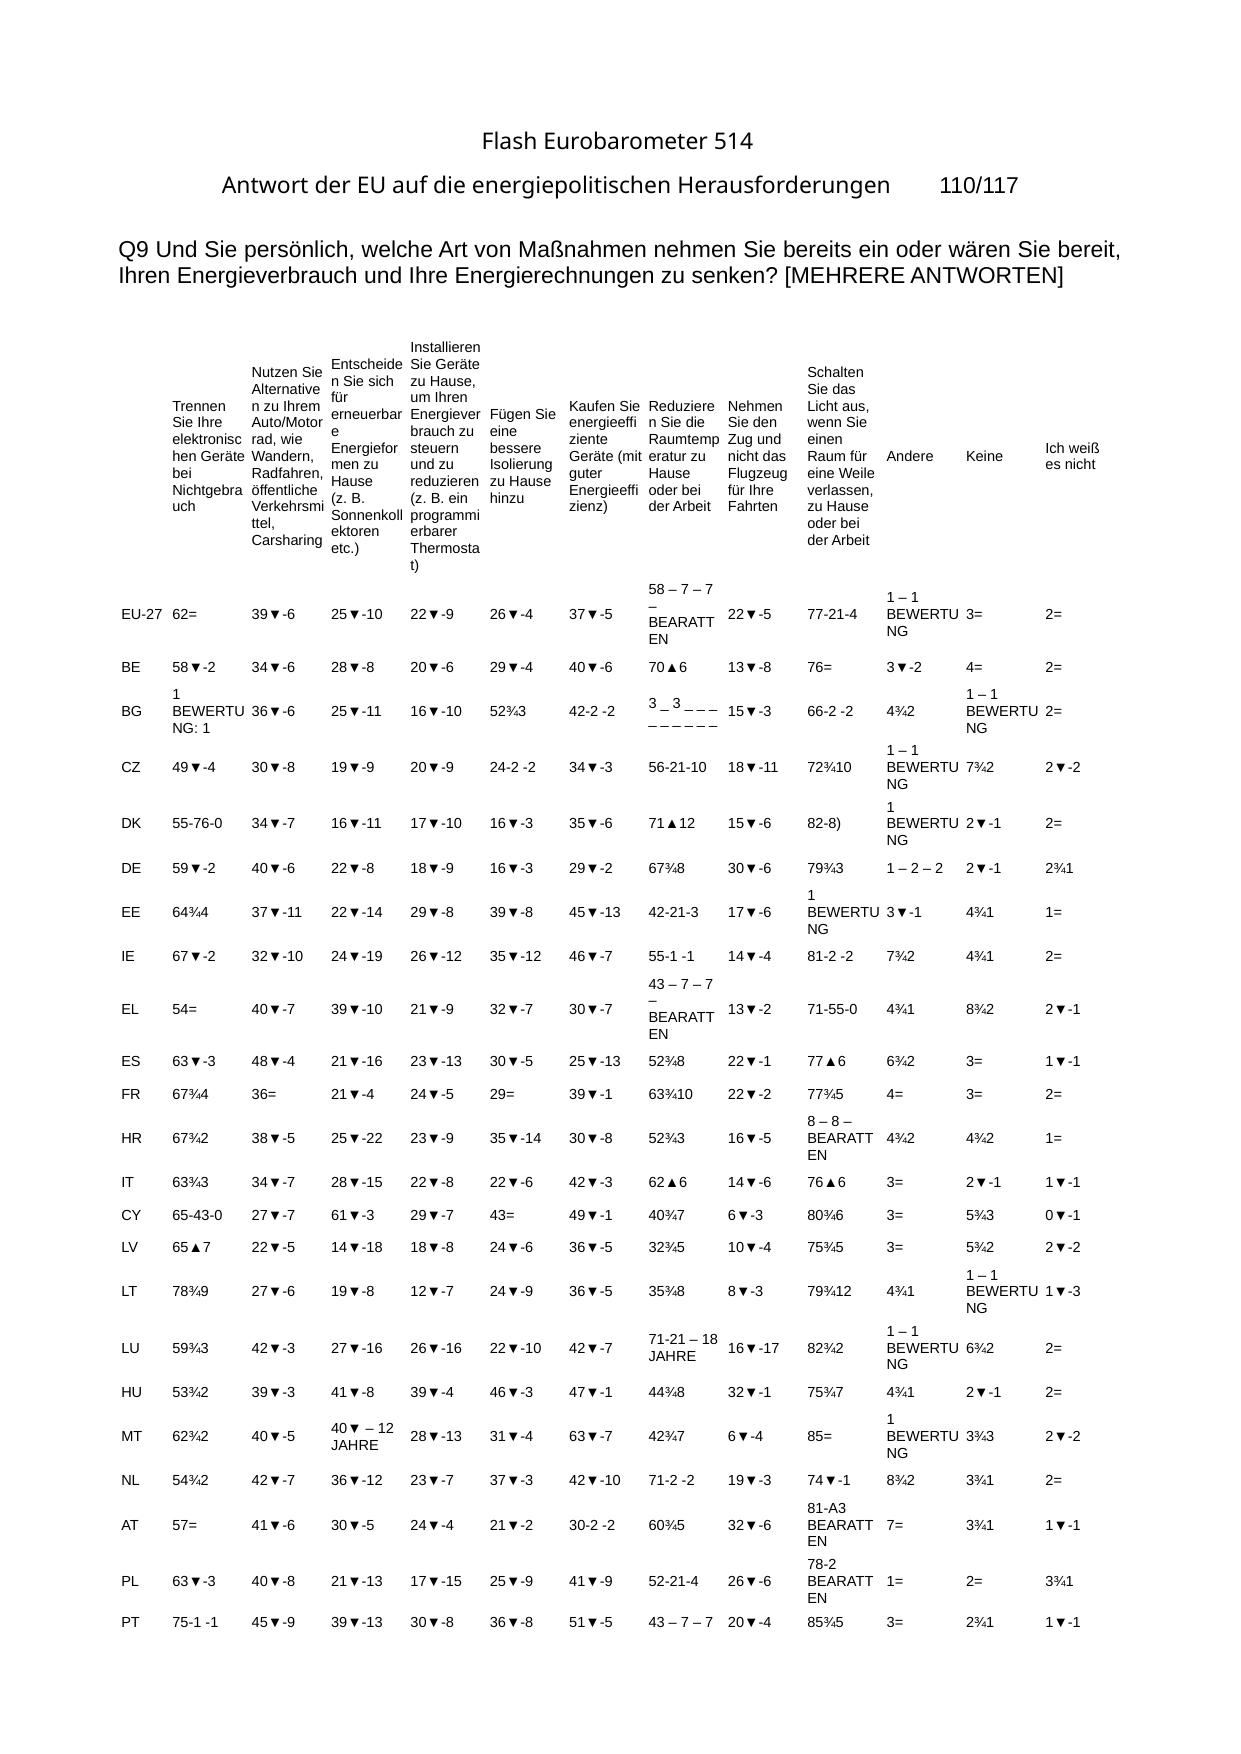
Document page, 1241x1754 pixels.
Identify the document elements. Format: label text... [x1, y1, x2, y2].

table_cell 3¾1 [963, 1497, 1042, 1553]
table_cell 25▼-9 [487, 1553, 566, 1609]
table_header Ich weiß es nicht [1042, 334, 1122, 578]
table_cell 27▼-6 [249, 1264, 328, 1319]
table_cell EL [118, 973, 169, 1045]
table_cell 18▼-11 [725, 739, 804, 795]
table_cell 77-21-4 [804, 578, 883, 651]
table_cell 2▼-1 [963, 851, 1042, 884]
table_cell 40▼-6 [249, 851, 328, 884]
table_cell 24▼-4 [407, 1497, 487, 1553]
table_cell 81-2 -2 [804, 940, 883, 972]
table_cell 22▼-10 [487, 1320, 566, 1376]
table_cell 37▼-3 [487, 1464, 566, 1497]
table_cell PT [118, 1609, 169, 1636]
table_cell HU [118, 1376, 169, 1408]
table_cell MT [118, 1408, 169, 1464]
table_cell 34▼-7 [249, 1166, 328, 1199]
table_cell 75-1 -1 [169, 1609, 248, 1636]
table_cell 71▲12 [645, 795, 725, 851]
table_cell 1 BEWERTUNG: 1 [169, 683, 248, 739]
table_cell 3▼-1 [884, 884, 963, 940]
table_cell 4¾1 [884, 1264, 963, 1319]
table_cell 3¾1 [963, 1464, 1042, 1497]
table_cell 32▼-1 [725, 1376, 804, 1408]
table_cell 3= [963, 1078, 1042, 1110]
table_cell 25▼-13 [566, 1045, 645, 1078]
table_cell 63▼-3 [169, 1045, 248, 1078]
table_cell 32▼-10 [249, 940, 328, 972]
table_header Fügen Sie eine bessere Isolierung zu Hause hinzu [487, 334, 566, 578]
table_cell 36▼-6 [249, 683, 328, 739]
table_cell 53¾2 [169, 1376, 248, 1408]
table_header Reduzieren Sie die Raumtemperatur zu Hause oder bei der Arbeit [645, 334, 725, 578]
table_cell 20▼-4 [725, 1609, 804, 1636]
table_cell 13▼-8 [725, 651, 804, 683]
table_cell 82¾2 [804, 1320, 883, 1376]
table_cell 80¾6 [804, 1199, 883, 1231]
table_cell 2▼-2 [1042, 1231, 1122, 1263]
table_cell 74▼-1 [804, 1464, 883, 1497]
table_cell 24▼-9 [487, 1264, 566, 1319]
table_cell 52¾3 [645, 1110, 725, 1166]
table_cell 32▼-7 [487, 973, 566, 1045]
table_cell 2= [1042, 795, 1122, 851]
table_cell 42▼-7 [566, 1320, 645, 1376]
table_cell 79¾12 [804, 1264, 883, 1319]
table_cell 20▼-9 [407, 739, 487, 795]
table_cell 52-21-4 [645, 1553, 725, 1609]
table_cell 56-21-10 [645, 739, 725, 795]
table_cell 1= [1042, 1110, 1122, 1166]
table_cell 55-76-0 [169, 795, 248, 851]
table_cell 43= [487, 1199, 566, 1231]
table_cell 1 – 1 BEWERTUNG [884, 1320, 963, 1376]
table_cell 3= [884, 1609, 963, 1636]
table_cell 6▼-3 [725, 1199, 804, 1231]
table_cell 54¾2 [169, 1464, 248, 1497]
table_cell LU [118, 1320, 169, 1376]
table_header Nutzen Sie Alternativen zu Ihrem Auto/Motorrad, wie Wandern, Radfahren, öffentliche Verkehrsmittel, Carsharing [249, 334, 328, 578]
table_cell 47▼-1 [566, 1376, 645, 1408]
table_cell 1 BEWERTUNG [884, 1408, 963, 1464]
table_cell 14▼-6 [725, 1166, 804, 1199]
table_cell 2▼-1 [963, 1376, 1042, 1408]
table_cell EE [118, 884, 169, 940]
table_cell 0▼-1 [1042, 1199, 1122, 1231]
table_cell 49▼-1 [566, 1199, 645, 1231]
table_cell 62= [169, 578, 248, 651]
table_cell FR [118, 1078, 169, 1110]
table_cell 4¾1 [884, 973, 963, 1045]
table_cell 41▼-6 [249, 1497, 328, 1553]
table_cell LT [118, 1264, 169, 1319]
table_cell 4= [963, 651, 1042, 683]
table_cell 2= [1042, 651, 1122, 683]
table_cell 18▼-9 [407, 851, 487, 884]
table_cell 60¾5 [645, 1497, 725, 1553]
table_cell 1 – 2 – 2 [884, 851, 963, 884]
table_cell 46▼-7 [566, 940, 645, 972]
table_cell 30▼-5 [487, 1045, 566, 1078]
table_cell 65▲7 [169, 1231, 248, 1263]
table_cell DK [118, 795, 169, 851]
table_header Kaufen Sie energieeffiziente Geräte (mit guter Energieeffizienz) [566, 334, 645, 578]
table_cell 55-1 -1 [645, 940, 725, 972]
table_cell 70▲6 [645, 651, 725, 683]
table_cell 43 – 7 – 7 [645, 1609, 725, 1636]
table_cell 17▼-10 [407, 795, 487, 851]
table_cell 64¾4 [169, 884, 248, 940]
table_cell 22▼-5 [249, 1231, 328, 1263]
table_cell 2▼-1 [963, 795, 1042, 851]
table_cell 14▼-18 [328, 1231, 407, 1263]
table_cell 7¾2 [963, 739, 1042, 795]
table_cell 71-21 – 18 JAHRE [645, 1320, 725, 1376]
table_cell 3 _ 3 _ _ _ _ _ _ _ _ _ [645, 683, 725, 739]
table_cell 35▼-6 [566, 795, 645, 851]
table_cell 40¾7 [645, 1199, 725, 1231]
table_cell 71-2 -2 [645, 1464, 725, 1497]
table_cell 25▼-11 [328, 683, 407, 739]
table_cell NL [118, 1464, 169, 1497]
table_cell 1 – 1 BEWERTUNG [963, 683, 1042, 739]
table_cell 3= [884, 1231, 963, 1263]
table_cell 3▼-2 [884, 651, 963, 683]
table_cell 43 – 7 – 7 – BEARATTEN [645, 973, 725, 1045]
table_cell 3= [884, 1199, 963, 1231]
table_cell 23▼-7 [407, 1464, 487, 1497]
table_cell 58▼-2 [169, 651, 248, 683]
table_cell 26▼-4 [487, 578, 566, 651]
table_cell 75¾5 [804, 1231, 883, 1263]
table_cell ES [118, 1045, 169, 1078]
table_cell 40▼ – 12 JAHRE [328, 1408, 407, 1464]
table_cell 42-2 -2 [566, 683, 645, 739]
table_cell 72¾10 [804, 739, 883, 795]
table_cell 2¾1 [963, 1609, 1042, 1636]
table_cell 3¾1 [1042, 1553, 1122, 1609]
table_cell 21▼-9 [407, 973, 487, 1045]
table_cell 44¾8 [645, 1376, 725, 1408]
table_cell 23▼-13 [407, 1045, 487, 1078]
table_cell 8¾2 [884, 1464, 963, 1497]
table_cell 57= [169, 1497, 248, 1553]
table_cell 49▼-4 [169, 739, 248, 795]
table_cell 35▼-12 [487, 940, 566, 972]
table_cell 17▼-6 [725, 884, 804, 940]
table_cell PL [118, 1553, 169, 1609]
text Q9 Und Sie persönlich, welche Art von Maßnahmen nehmen Sie bereits ein oder wären Sie bereit, Ihren Energieverbrauch und Ihre Energierechnungen zu senken? [MEHRERE ANTWORTEN] [118, 236, 1122, 289]
table_cell 16▼-3 [487, 851, 566, 884]
table_cell 63¾10 [645, 1078, 725, 1110]
table_cell 1 BEWERTUNG [804, 884, 883, 940]
table_cell 21▼-4 [328, 1078, 407, 1110]
table_cell 1 – 1 BEWERTUNG [884, 578, 963, 651]
table_cell 20▼-6 [407, 651, 487, 683]
table_cell 36= [249, 1078, 328, 1110]
table_cell 16▼-11 [328, 795, 407, 851]
table_cell 4¾2 [884, 1110, 963, 1166]
table_cell 14▼-4 [725, 940, 804, 972]
table_cell 78¾9 [169, 1264, 248, 1319]
table_cell 61▼-3 [328, 1199, 407, 1231]
table_cell 34▼-7 [249, 795, 328, 851]
table_cell 42▼-3 [249, 1320, 328, 1376]
table_cell 4¾2 [884, 683, 963, 739]
table_cell 6▼-4 [725, 1408, 804, 1464]
table_cell BE [118, 651, 169, 683]
table_cell 36▼-8 [487, 1609, 566, 1636]
table_cell 37▼-5 [566, 578, 645, 651]
table_cell 63▼-3 [169, 1553, 248, 1609]
table_cell 37▼-11 [249, 884, 328, 940]
table_cell 31▼-4 [487, 1408, 566, 1464]
table_cell 2= [1042, 1376, 1122, 1408]
table_cell 42▼-3 [566, 1166, 645, 1199]
table_cell 36▼-5 [566, 1264, 645, 1319]
table_cell 34▼-6 [249, 651, 328, 683]
table_cell 22▼-8 [328, 851, 407, 884]
table_cell 10▼-4 [725, 1231, 804, 1263]
table_cell 45▼-13 [566, 884, 645, 940]
table_cell 3= [963, 1045, 1042, 1078]
table_cell DE [118, 851, 169, 884]
table_cell 5¾2 [963, 1231, 1042, 1263]
table_cell 29▼-2 [566, 851, 645, 884]
table_cell 1▼-3 [1042, 1264, 1122, 1319]
table_cell 2= [1042, 578, 1122, 651]
table_cell 59¾3 [169, 1320, 248, 1376]
table_cell 30▼-8 [407, 1609, 487, 1636]
table_cell IE [118, 940, 169, 972]
table_cell 29▼-4 [487, 651, 566, 683]
table_cell 27▼-7 [249, 1199, 328, 1231]
table_cell LV [118, 1231, 169, 1263]
table_cell 8 – 8 – BEARATTEN [804, 1110, 883, 1166]
table_cell 63¾3 [169, 1166, 248, 1199]
table_cell 27▼-16 [328, 1320, 407, 1376]
table_cell 67▼-2 [169, 940, 248, 972]
table_cell 67¾4 [169, 1078, 248, 1110]
table_cell 85¾5 [804, 1609, 883, 1636]
table_cell 19▼-3 [725, 1464, 804, 1497]
table_cell 19▼-8 [328, 1264, 407, 1319]
table_cell 52¾8 [645, 1045, 725, 1078]
table_cell 82-8) [804, 795, 883, 851]
table_header Keine [963, 334, 1042, 578]
table_cell 4¾1 [884, 1376, 963, 1408]
table_cell 39▼-13 [328, 1609, 407, 1636]
table_cell 77¾5 [804, 1078, 883, 1110]
table_cell 39▼-6 [249, 578, 328, 651]
table_cell 77▲6 [804, 1045, 883, 1078]
table_cell 4¾1 [963, 884, 1042, 940]
table_cell 78-2 BEARATTEN [804, 1553, 883, 1609]
table_cell 28▼-13 [407, 1408, 487, 1464]
table_cell 1▼-1 [1042, 1166, 1122, 1199]
table_header Schalten Sie das Licht aus, wenn Sie einen Raum für eine Weile verlassen, zu Hause oder bei der Arbeit [804, 334, 883, 578]
table_cell 22▼-14 [328, 884, 407, 940]
table_cell 79¾3 [804, 851, 883, 884]
table_cell 30▼-8 [566, 1110, 645, 1166]
table_cell 7= [884, 1497, 963, 1553]
table_cell BG [118, 683, 169, 739]
table_cell 1 BEWERTUNG [884, 795, 963, 851]
table_cell 2¾1 [1042, 851, 1122, 884]
table_cell 81-A3 BEARATTEN [804, 1497, 883, 1553]
table_cell 76= [804, 651, 883, 683]
table_header Nehmen Sie den Zug und nicht das Flugzeug für Ihre Fahrten [725, 334, 804, 578]
table_cell 24▼-5 [407, 1078, 487, 1110]
table_cell 2= [1042, 683, 1122, 739]
table_cell 25▼-22 [328, 1110, 407, 1166]
table_cell 85= [804, 1408, 883, 1464]
table_cell 51▼-5 [566, 1609, 645, 1636]
table_cell 39▼-10 [328, 973, 407, 1045]
table_cell 16▼-10 [407, 683, 487, 739]
table_cell 2= [1042, 1464, 1122, 1497]
table_cell 22▼-9 [407, 578, 487, 651]
table_cell 76▲6 [804, 1166, 883, 1199]
table_header [118, 334, 169, 578]
table_cell 39▼-4 [407, 1376, 487, 1408]
table_cell 30▼-6 [725, 851, 804, 884]
table_cell 16▼-17 [725, 1320, 804, 1376]
table_cell 2▼-2 [1042, 1408, 1122, 1464]
table_cell 22▼-2 [725, 1078, 804, 1110]
table_cell 42▼-10 [566, 1464, 645, 1497]
table_cell 3¾3 [963, 1408, 1042, 1464]
table_cell 1 – 1 BEWERTUNG [884, 739, 963, 795]
table_cell 39▼-8 [487, 884, 566, 940]
table_cell 30▼-7 [566, 973, 645, 1045]
table_cell 40▼-8 [249, 1553, 328, 1609]
table_cell 52¾3 [487, 683, 566, 739]
table_cell 59▼-2 [169, 851, 248, 884]
table_cell 4¾2 [963, 1110, 1042, 1166]
table_cell 35▼-14 [487, 1110, 566, 1166]
table_cell 1▼-1 [1042, 1497, 1122, 1553]
table_cell 16▼-5 [725, 1110, 804, 1166]
table_cell 62¾2 [169, 1408, 248, 1464]
table_cell 48▼-4 [249, 1045, 328, 1078]
table_cell 36▼-5 [566, 1231, 645, 1263]
table_cell 42¾7 [645, 1408, 725, 1464]
table_cell 29▼-8 [407, 884, 487, 940]
table_cell 40▼-5 [249, 1408, 328, 1464]
table_cell 8▼-3 [725, 1264, 804, 1319]
table_cell 30▼-5 [328, 1497, 407, 1553]
table_cell IT [118, 1166, 169, 1199]
table_cell 65-43-0 [169, 1199, 248, 1231]
table_cell EU-27 [118, 578, 169, 651]
table_cell 45▼-9 [249, 1609, 328, 1636]
table_cell 2▼-2 [1042, 739, 1122, 795]
table_cell 22▼-6 [487, 1166, 566, 1199]
table_cell 24▼-6 [487, 1231, 566, 1263]
table_cell 1= [1042, 884, 1122, 940]
table_cell 42▼-7 [249, 1464, 328, 1497]
table_cell 67¾2 [169, 1110, 248, 1166]
table_cell 22▼-5 [725, 578, 804, 651]
table_cell 75¾7 [804, 1376, 883, 1408]
table_cell 6¾2 [963, 1320, 1042, 1376]
table_header Installieren Sie Geräte zu Hause, um Ihren Energieverbrauch zu steuern und zu reduzieren (z. B. ein programmierbarer Thermostat) [407, 334, 487, 578]
table_cell 46▼-3 [487, 1376, 566, 1408]
table_cell 41▼-9 [566, 1553, 645, 1609]
table_cell 22▼-8 [407, 1166, 487, 1199]
table_cell 36▼-12 [328, 1464, 407, 1497]
table_cell 24-2 -2 [487, 739, 566, 795]
table_cell 22▼-1 [725, 1045, 804, 1078]
table_cell 26▼-6 [725, 1553, 804, 1609]
table_cell 32¾5 [645, 1231, 725, 1263]
table_cell 1▼-1 [1042, 1609, 1122, 1636]
table_cell 21▼-13 [328, 1553, 407, 1609]
table_cell 26▼-16 [407, 1320, 487, 1376]
table_cell 2= [1042, 1320, 1122, 1376]
table_cell 40▼-6 [566, 651, 645, 683]
table_cell 6¾2 [884, 1045, 963, 1078]
table_cell 54= [169, 973, 248, 1045]
table_cell 67¾8 [645, 851, 725, 884]
table_cell CY [118, 1199, 169, 1231]
table_cell 1= [884, 1553, 963, 1609]
table_cell 1▼-1 [1042, 1045, 1122, 1078]
table_cell 39▼-3 [249, 1376, 328, 1408]
table_cell 40▼-7 [249, 973, 328, 1045]
table_cell 28▼-8 [328, 651, 407, 683]
table_cell 8¾2 [963, 973, 1042, 1045]
table_cell AT [118, 1497, 169, 1553]
table_cell 29▼-7 [407, 1199, 487, 1231]
table_cell 3= [884, 1166, 963, 1199]
table_cell 7¾2 [884, 940, 963, 972]
table_cell 23▼-9 [407, 1110, 487, 1166]
table_cell 3= [963, 578, 1042, 651]
table_cell 4= [884, 1078, 963, 1110]
table_cell 32▼-6 [725, 1497, 804, 1553]
table_cell 2= [1042, 1078, 1122, 1110]
table_cell 2= [1042, 940, 1122, 972]
table_cell 42-21-3 [645, 884, 725, 940]
table_cell CZ [118, 739, 169, 795]
table_cell 63▼-7 [566, 1408, 645, 1464]
table_cell 21▼-2 [487, 1497, 566, 1553]
table_cell 26▼-12 [407, 940, 487, 972]
table_cell 12▼-7 [407, 1264, 487, 1319]
table_cell 24▼-19 [328, 940, 407, 972]
table_cell 2▼-1 [963, 1166, 1042, 1199]
table_cell 34▼-3 [566, 739, 645, 795]
table_cell 39▼-1 [566, 1078, 645, 1110]
table_cell 21▼-16 [328, 1045, 407, 1078]
table_cell 71-55-0 [804, 973, 883, 1045]
table_cell 4¾1 [963, 940, 1042, 972]
table_cell 38▼-5 [249, 1110, 328, 1166]
table_cell 2▼-1 [1042, 973, 1122, 1045]
table_cell 29= [487, 1078, 566, 1110]
table_cell 1 – 1 BEWERTUNG [963, 1264, 1042, 1319]
table_cell 28▼-15 [328, 1166, 407, 1199]
table_cell 17▼-15 [407, 1553, 487, 1609]
table_cell 66-2 -2 [804, 683, 883, 739]
table_cell 30▼-8 [249, 739, 328, 795]
table_header Trennen Sie Ihre elektronischen Geräte bei Nichtgebrauch [169, 334, 248, 578]
table_header Andere [884, 334, 963, 578]
table_cell 13▼-2 [725, 973, 804, 1045]
table_cell 18▼-8 [407, 1231, 487, 1263]
table_cell 41▼-8 [328, 1376, 407, 1408]
table_cell 35¾8 [645, 1264, 725, 1319]
table_cell 15▼-3 [725, 683, 804, 739]
table_header Entscheiden Sie sich für erneuerbare Energieformen zu Hause (z. B. Sonnenkollektoren etc.) [328, 334, 407, 578]
table_cell 30-2 -2 [566, 1497, 645, 1553]
table_cell 19▼-9 [328, 739, 407, 795]
table_cell 15▼-6 [725, 795, 804, 851]
table_cell 5¾3 [963, 1199, 1042, 1231]
table_cell 16▼-3 [487, 795, 566, 851]
table_cell HR [118, 1110, 169, 1166]
table_cell 58 – 7 – 7 – BEARATTEN [645, 578, 725, 651]
table_cell 2= [963, 1553, 1042, 1609]
table_cell 25▼-10 [328, 578, 407, 651]
table_cell 62▲6 [645, 1166, 725, 1199]
